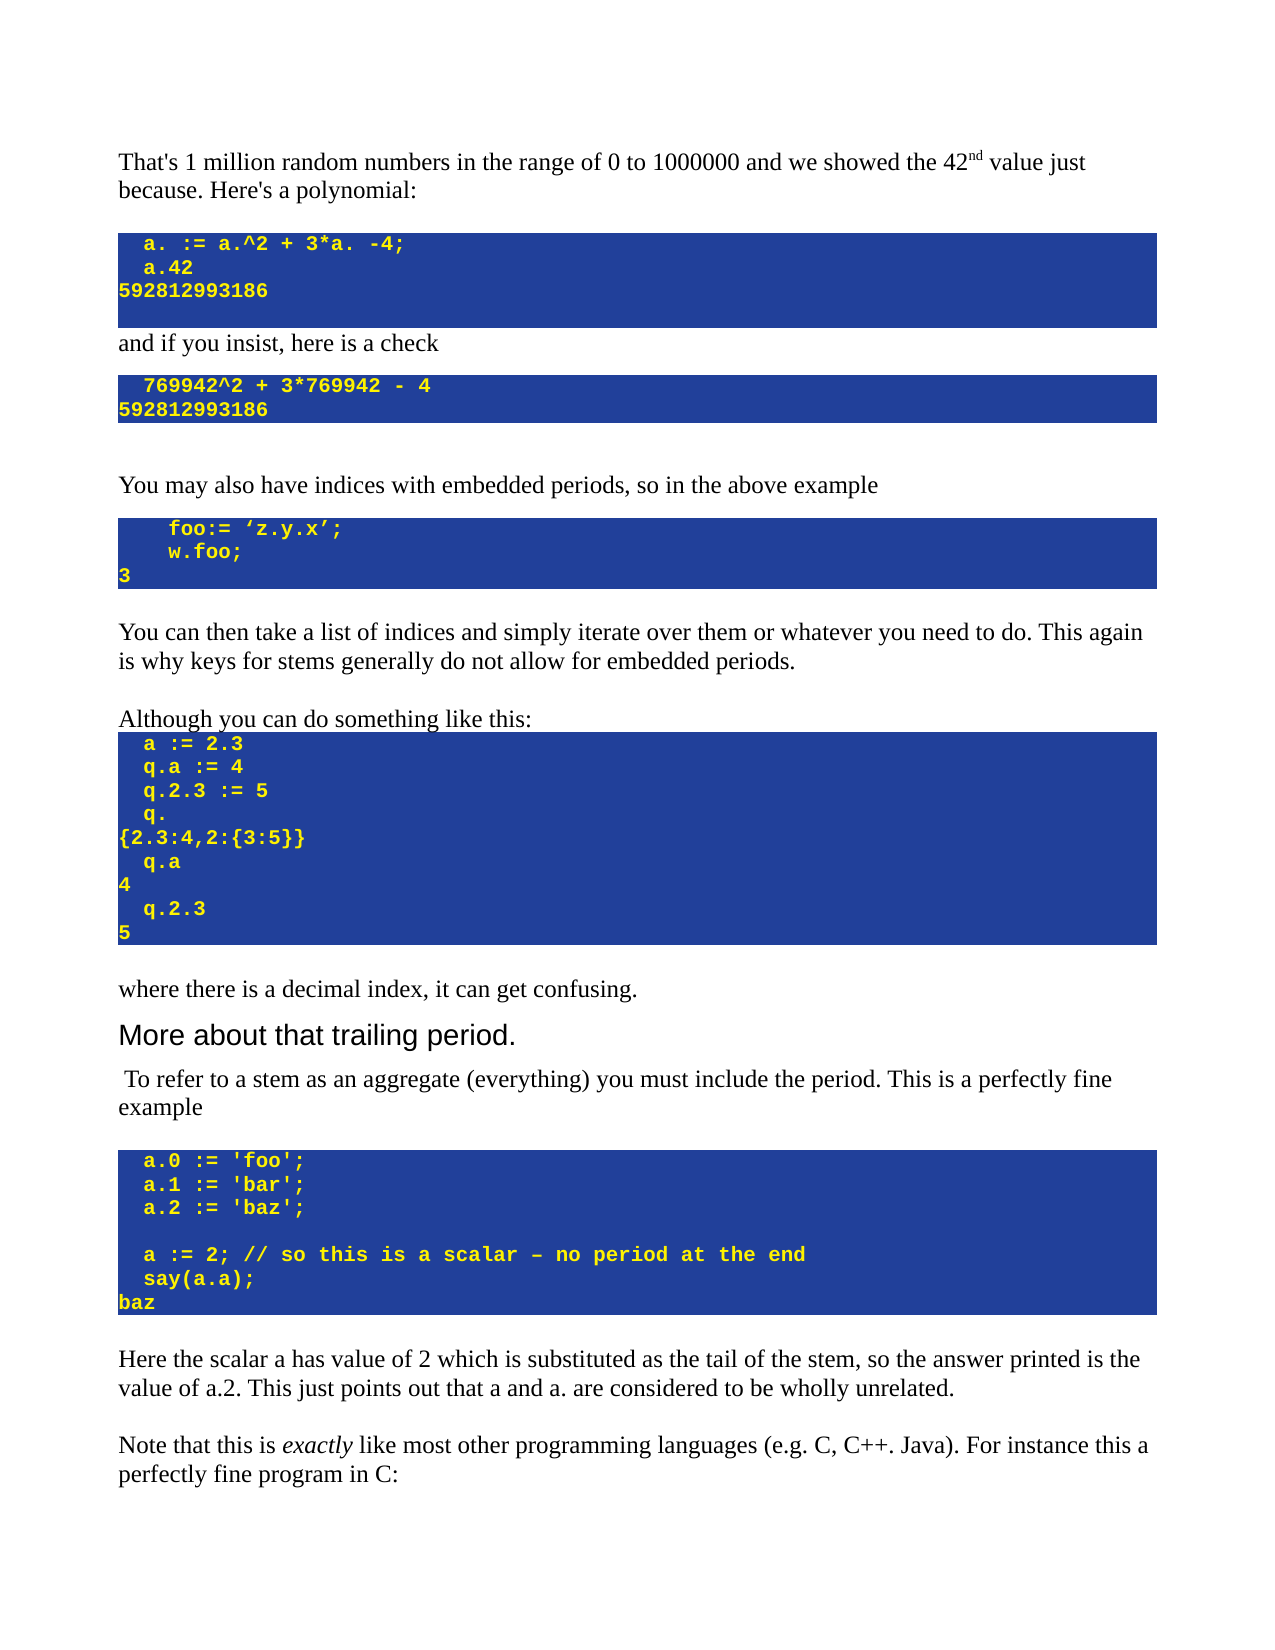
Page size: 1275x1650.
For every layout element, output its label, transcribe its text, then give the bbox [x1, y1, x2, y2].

text a.0 := 'foo'; [118, 1150, 1157, 1173]
text a := 2; // so this is a scalar – no period at the end [118, 1244, 1157, 1268]
text That's 1 million random numbers in the range of 0 to 1000000 and we showed the 42nd value just because. Here's a polynomial: [118, 147, 1157, 204]
text a.42 [118, 257, 1157, 280]
text w.foo; [118, 541, 1157, 565]
text a.1 := 'bar'; [118, 1173, 1157, 1197]
text {2.3:4,2:{3:5}} [118, 827, 1157, 851]
text You may also have indices with embedded periods, so in the above example [118, 470, 1157, 499]
text 592812993186 [118, 399, 1157, 423]
text q. [118, 803, 1157, 827]
subtitle More about that trailing period. [118, 1017, 1157, 1051]
text foo:= ‘z.y.x’; [118, 518, 1157, 541]
text q.a [118, 851, 1157, 874]
text 4 [118, 874, 1157, 898]
text say(a.a); [118, 1268, 1157, 1292]
text 592812993186 [118, 280, 1157, 328]
text To refer to a stem as an aggregate (everything) you must include the period. This is a perfectly fine example [118, 1064, 1157, 1121]
text a. := a.^2 + 3*a. -4; [118, 233, 1157, 257]
text You can then take a list of indices and simply iterate over them or whatever you need to do. This again is why keys for stems generally do not allow for embedded periods. [118, 617, 1157, 675]
text q.a := 4 [118, 756, 1157, 780]
text where there is a decimal index, it can get confusing. [118, 974, 1157, 1003]
text 769942^2 + 3*769942 - 4 [118, 375, 1157, 399]
text Here the scalar a has value of 2 which is substituted as the tail of the stem, so the answer printed is the value of a.2. This just points out that a and a. are considered to be wholly unrelated. Note that this is exactly like most other programming languages (e.g. C, C++. Java). For instance this a perfectly fine program in C: [118, 1344, 1157, 1517]
text 5 [118, 922, 1157, 945]
text q.2.3 := 5 [118, 780, 1157, 803]
text baz [118, 1292, 1157, 1315]
text a.2 := 'baz'; [118, 1197, 1157, 1221]
text and if you insist, here is a check [118, 328, 1157, 356]
text Although you can do something like this: [118, 704, 1157, 732]
text q.2.3 [118, 898, 1157, 922]
text 3 [118, 565, 1157, 589]
text a := 2.3 [118, 732, 1157, 756]
